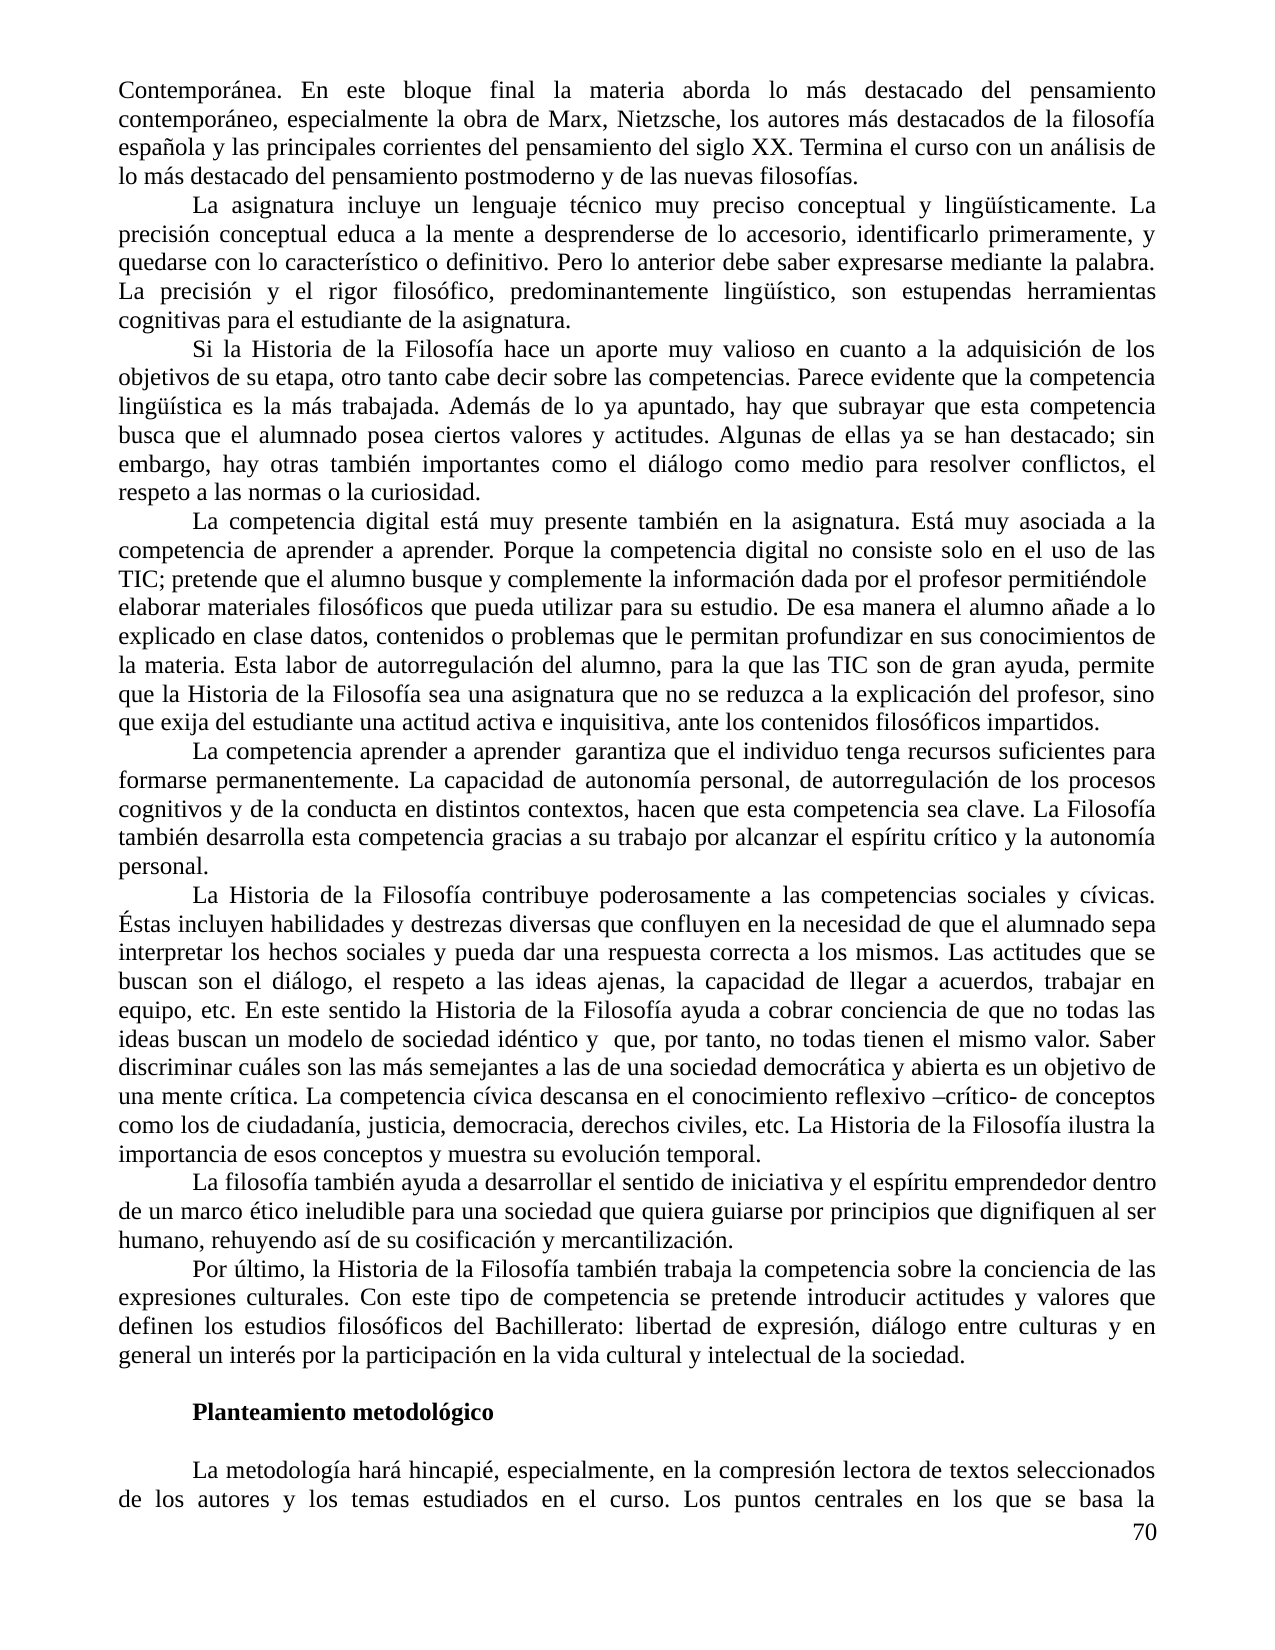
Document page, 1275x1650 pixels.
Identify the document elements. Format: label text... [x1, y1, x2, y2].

text La Historia de la Filosofía contribuye poderosamente a las competencias sociales y cívicas. Éstas incluyen habilidades y destrezas diversas que confluyen en la necesidad de que el alumnado sepa interpretar los hechos sociales y pueda dar una respuesta correcta a los mismos. Las actitudes que se buscan son el diálogo, el respeto a las ideas ajenas, la capacidad de llegar a acuerdos, trabajar en equipo, etc. En este sentido la Historia de la Filosofía ayuda a cobrar conciencia de que no todas las ideas buscan un modelo de sociedad idéntico y que, por tanto, no todas tienen el mismo valor. Saber discriminar cuáles son las más semejantes a las de una sociedad democrática y abierta es un objetivo de una mente crítica. La competencia cívica descansa en el conocimiento reflexivo –crítico- de conceptos como los de ciudadanía, justicia, democracia, derechos civiles, etc. La Historia de la Filosofía ilustra la importancia de esos conceptos y muestra su evolución temporal. [118, 880, 1157, 1167]
text La asignatura incluye un lenguaje técnico muy preciso conceptual y lingüísticamente. La precisión conceptual educa a la mente a desprenderse de lo accesorio, identificarlo primeramente, y quedarse con lo característico o definitivo. Pero lo anterior debe saber expresarse mediante la palabra. La precisión y el rigor filosófico, predominantemente lingüístico, son estupendas herramientas cognitivas para el estudiante de la asignatura. [118, 190, 1157, 334]
text Planteamiento metodológico [118, 1397, 1157, 1426]
text La competencia aprender a aprender garantiza que el individuo tenga recursos suficientes para formarse permanentemente. La capacidad de autonomía personal, de autorregulación de los procesos cognitivos y de la conducta en distintos contextos, hacen que esta competencia sea clave. La Filosofía también desarrolla esta competencia gracias a su trabajo por alcanzar el espíritu crítico y la autonomía personal. [118, 736, 1157, 880]
text La competencia digital está muy presente también en la asignatura. Está muy asociada a la competencia de aprender a aprender. Porque la competencia digital no consiste solo en el uso de las TIC; pretende que el alumno busque y complemente la información dada por el profesor permitiéndole elaborar materiales filosóficos que pueda utilizar para su estudio. De esa manera el alumno añade a lo explicado en clase datos, contenidos o problemas que le permitan profundizar en sus conocimientos de la materia. Esta labor de autorregulación del alumno, para la que las TIC son de gran ayuda, permite que la Historia de la Filosofía sea una asignatura que no se reduzca a la explicación del profesor, sino que exija del estudiante una actitud activa e inquisitiva, ante los contenidos filosóficos impartidos. [118, 506, 1157, 736]
text Contemporánea. En este bloque final la materia aborda lo más destacado del pensamiento contemporáneo, especialmente la obra de Marx, Nietzsche, los autores más destacados de la filosofía española y las principales corrientes del pensamiento del siglo XX. Termina el curso con un análisis de lo más destacado del pensamiento postmoderno y de las nuevas filosofías. [118, 75, 1157, 190]
text Por último, la Historia de la Filosofía también trabaja la competencia sobre la conciencia de las expresiones culturales. Con este tipo de competencia se pretende introducir actitudes y valores que definen los estudios filosóficos del Bachillerato: libertad de expresión, diálogo entre culturas y en general un interés por la participación en la vida cultural y intelectual de la sociedad. [118, 1254, 1157, 1369]
text Si la Historia de la Filosofía hace un aporte muy valioso en cuanto a la adquisición de los objetivos de su etapa, otro tanto cabe decir sobre las competencias. Parece evidente que la competencia lingüística es la más trabajada. Además de lo ya apuntado, hay que subrayar que esta competencia busca que el alumnado posea ciertos valores y actitudes. Algunas de ellas ya se han destacado; sin embargo, hay otras también importantes como el diálogo como medio para resolver conflictos, el respeto a las normas o la curiosidad. [118, 334, 1157, 506]
text La filosofía también ayuda a desarrollar el sentido de iniciativa y el espíritu emprendedor dentro de un marco ético ineludible para una sociedad que quiera guiarse por principios que dignifiquen al ser humano, rehuyendo así de su cosificación y mercantilización. [118, 1167, 1157, 1254]
text La metodología hará hincapié, especialmente, en la compresión lectora de textos seleccionados de los autores y los temas estudiados en el curso. Los puntos centrales en los que se basa la [118, 1455, 1157, 1512]
